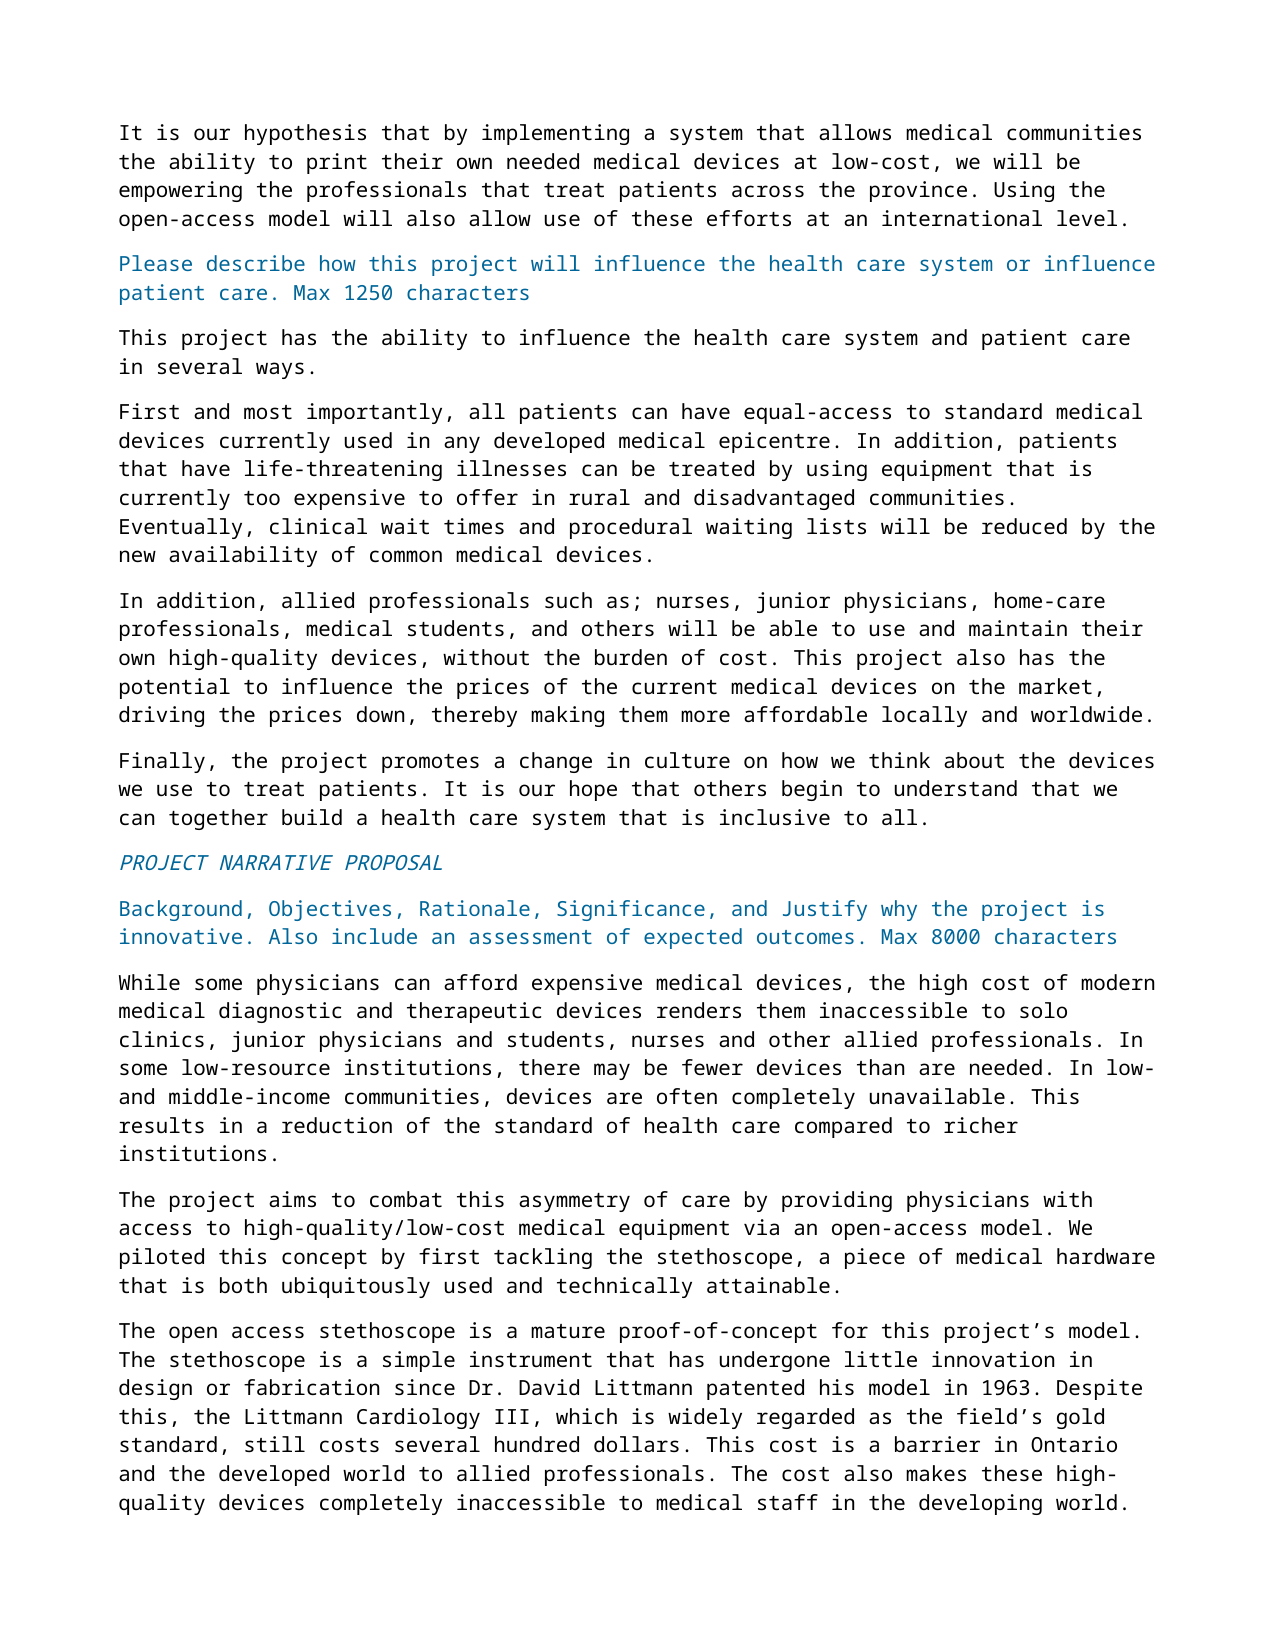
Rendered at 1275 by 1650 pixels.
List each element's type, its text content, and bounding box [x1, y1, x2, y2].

text Please describe how this project will influence the health care system or influence patient care. Max 1250 characters [118, 249, 1157, 306]
text It is our hypothesis that by implementing a system that allows medical communities the ability to print their own needed medical devices at low-cost, we will be empowering the professionals that treat patients across the province. Using the open-access model will also allow use of these efforts at an international level. [118, 118, 1157, 232]
text While some physicians can afford expensive medical devices, the high cost of modern medical diagnostic and therapeutic devices renders them inaccessible to solo clinics, junior physicians and students, nurses and other allied professionals. In some low-resource institutions, there may be fewer devices than are needed. In low-and middle-income communities, devices are often completely unavailable. This results in a reduction of the standard of health care compared to richer institutions. [118, 968, 1157, 1168]
text Finally, the project promotes a change in culture on how we think about the devices we use to treat patients. It is our hope that others begin to understand that we can together build a health care system that is inclusive to all. [118, 746, 1157, 831]
text PROJECT NARRATIVE PROPOSAL [118, 848, 1157, 877]
text In addition, allied professionals such as; nurses, junior physicians, home-care professionals, medical students, and others will be able to use and maintain their own high-quality devices, without the burden of cost. This project also has the potential to influence the prices of the current medical devices on the market, driving the prices down, thereby making them more affordable locally and worldwide. [118, 586, 1157, 729]
text This project has the ability to influence the health care system and patient care in several ways. [118, 323, 1157, 380]
text Background, Objectives, Rationale, Significance, and Justify why the project is innovative. Also include an assessment of expected outcomes. Max 8000 characters [118, 894, 1157, 951]
text The open access stethoscope is a mature proof-of-concept for this project’s model. The stethoscope is a simple instrument that has undergone little innovation in design or fabrication since Dr. David Littmann patented his model in 1963. Despite this, the Littmann Cardiology III, which is widely regarded as the field’s gold standard, still costs several hundred dollars. This cost is a barrier in Ontario and the developed world to allied professionals. The cost also makes these high-quality devices completely inaccessible to medical staff in the developing world. [118, 1316, 1157, 1516]
text First and most importantly, all patients can have equal-access to standard medical devices currently used in any developed medical epicentre. In addition, patients that have life-threatening illnesses can be treated by using equipment that is currently too expensive to offer in rural and disadvantaged communities. Eventually, clinical wait times and procedural waiting lists will be reduced by the new availability of common medical devices. [118, 397, 1157, 569]
text The project aims to combat this asymmetry of care by providing physicians with access to high-quality/low-cost medical equipment via an open-access model. We piloted this concept by first tackling the stethoscope, a piece of medical hardware that is both ubiquitously used and technically attainable. [118, 1185, 1157, 1299]
